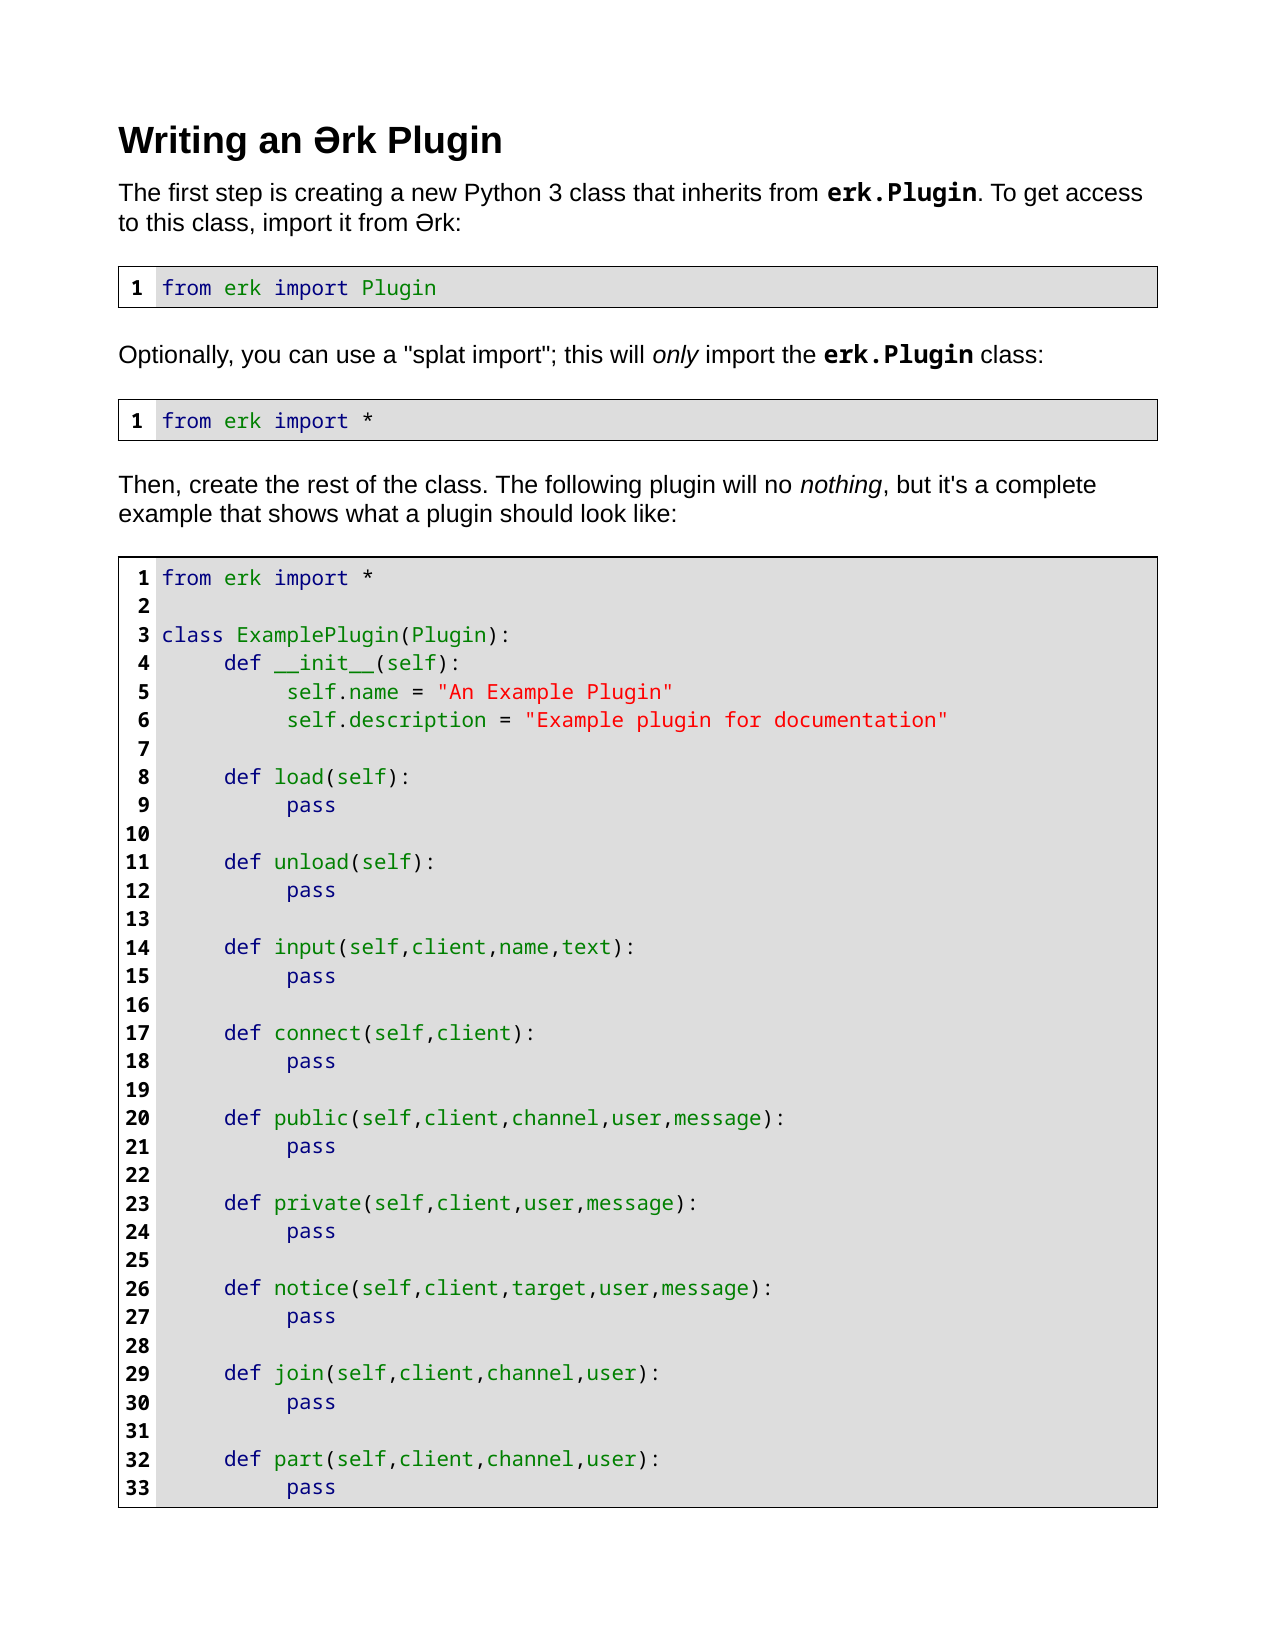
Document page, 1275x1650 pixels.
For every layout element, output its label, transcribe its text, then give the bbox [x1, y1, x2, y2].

table_header 1 2 3 4 5 6 7 8 9 10 11 12 13 14 15 16 17 18 19 20 21 22 23 24 25 26 27 28 29 30 31 32 33 [119, 558, 156, 1507]
table_header from erk import * [156, 400, 1157, 440]
text The first step is creating a new Python 3 class that inherits from erk.Plugin. To get access to this class, import it from Ərk: [118, 174, 1157, 237]
table_header 1 [119, 400, 156, 440]
table_header from erk import * class ExamplePlugin(Plugin): def __init__(self): self.name = "An Example Plugin" self.description = "Example plugin for documentation" def load(self): pass def unload(self): pass def input(self,client,name,text): pass def connect(self,client): pass def public(self,client,channel,user,message): pass def private(self,client,user,message): pass def notice(self,client,target,user,message): pass def join(self,client,channel,user): pass def part(self,client,channel,user): pass [156, 558, 1157, 1507]
text Then, create the rest of the class. The following plugin will no nothing, but it's a complete example that shows what a plugin should look like: [118, 470, 1157, 528]
table_header 1 [119, 267, 156, 307]
subtitle Writing an Ərk Plugin [118, 118, 1157, 162]
table_header from erk import Plugin [156, 267, 1157, 307]
text Optionally, you can use a "splat import"; this will only import the erk.Plugin class: [118, 337, 1157, 371]
